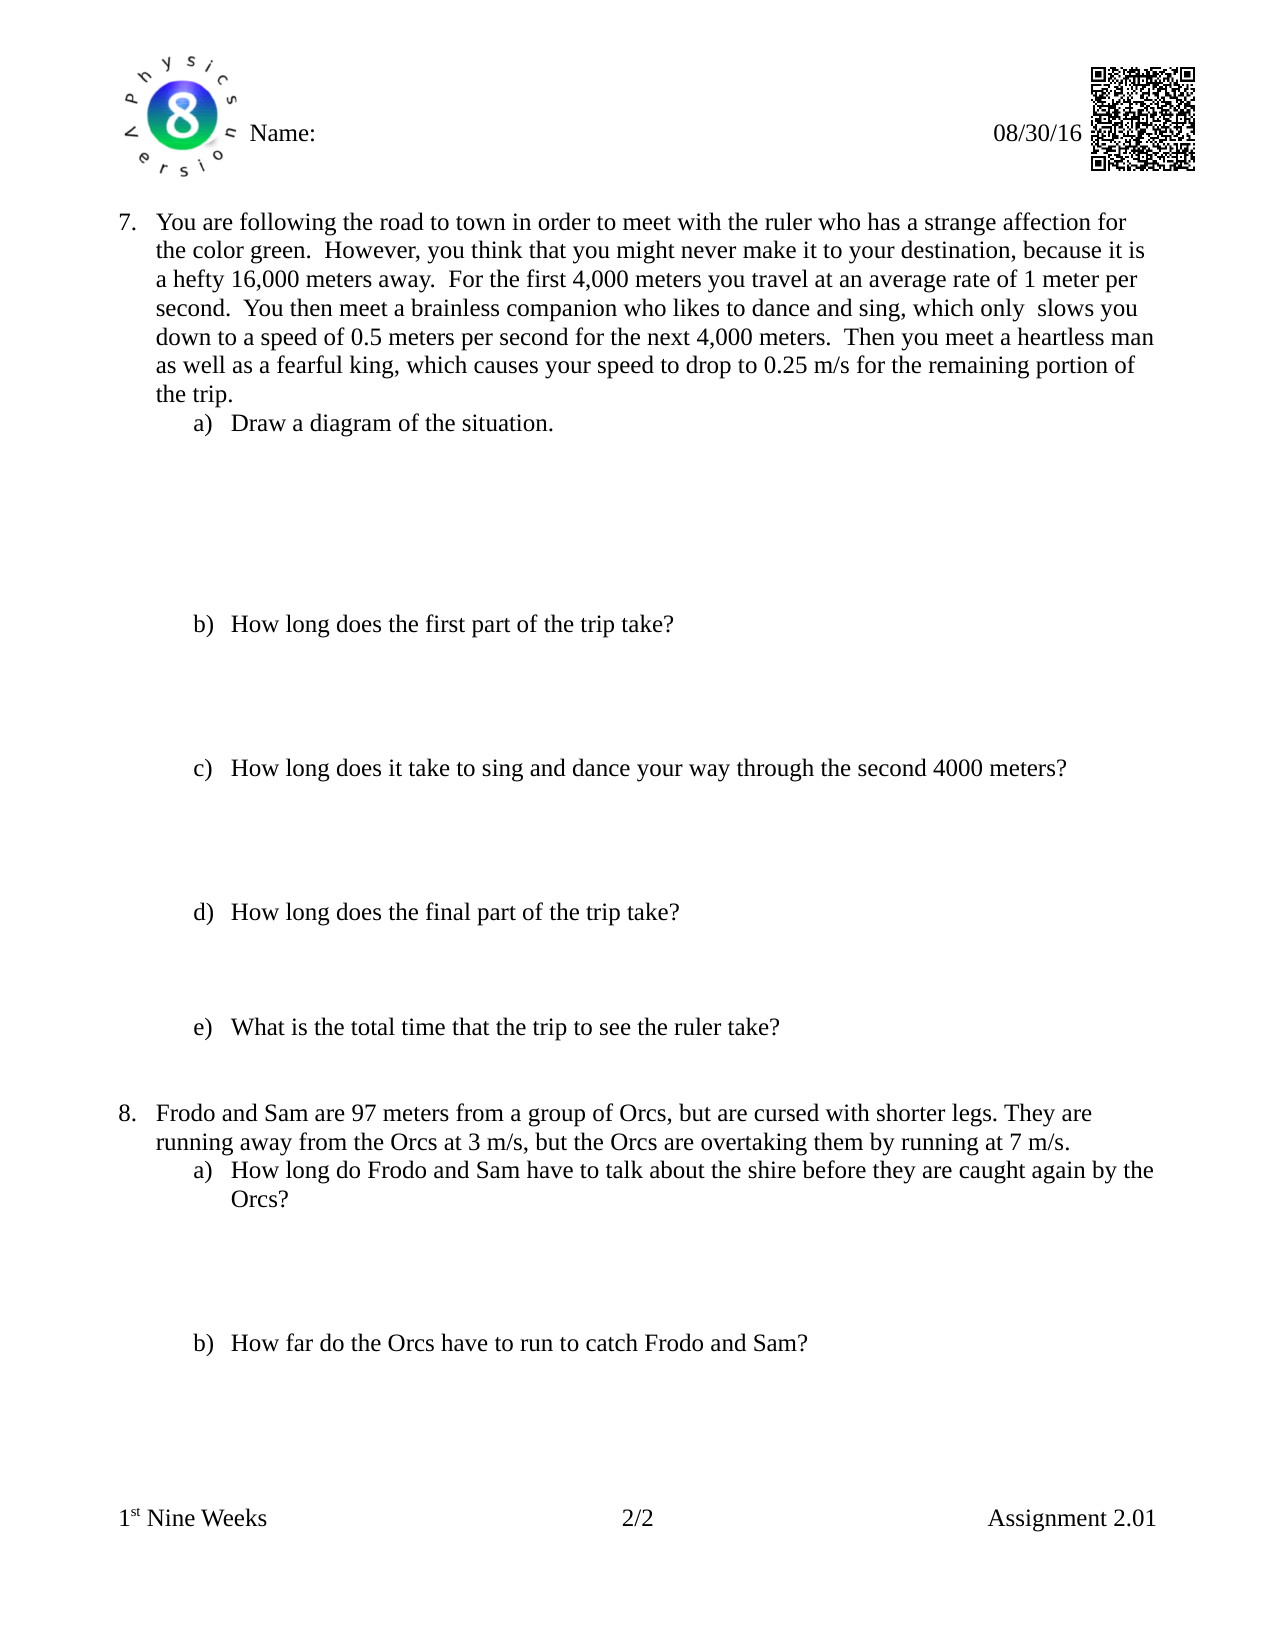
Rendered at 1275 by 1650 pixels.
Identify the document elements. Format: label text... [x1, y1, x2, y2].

list How long does it take to sing and dance your way through the second 4000 meters? [193, 753, 1157, 782]
list How long does the first part of the trip take? [193, 609, 1157, 638]
list Draw a diagram of the situation. [193, 408, 1157, 437]
list How long do Frodo and Sam have to talk about the shire before they are caught again by the Orcs? [193, 1156, 1157, 1213]
picture [1082, 58, 1203, 179]
list What is the total time that the trip to see the ruler take? [193, 1012, 1157, 1041]
list You are following the road to town in order to meet with the ruler who has a strange affection for the color green. However, you think that you might never make it to your destination, because it is a hefty 16,000 meters away. For the first 4,000 meters you travel at an average rate of 1 meter per second. You then meet a brainless companion who likes to dance and sing, which only slows you down to a speed of 0.5 meters per second for the next 4,000 meters. Then you meet a heartless man as well as a fearful king, which causes your speed to drop to 0.25 m/s for the remaining portion of the trip. [118, 207, 1157, 408]
list How far do the Orcs have to run to catch Frodo and Sam? [193, 1328, 1157, 1357]
list How long does the final part of the trip take? [193, 897, 1157, 926]
picture [124, 56, 237, 177]
list Frodo and Sam are 97 meters from a group of Orcs, but are cursed with shorter legs. They are running away from the Orcs at 3 m/s, but the Orcs are overtaking them by running at 7 m/s. [118, 1098, 1157, 1156]
